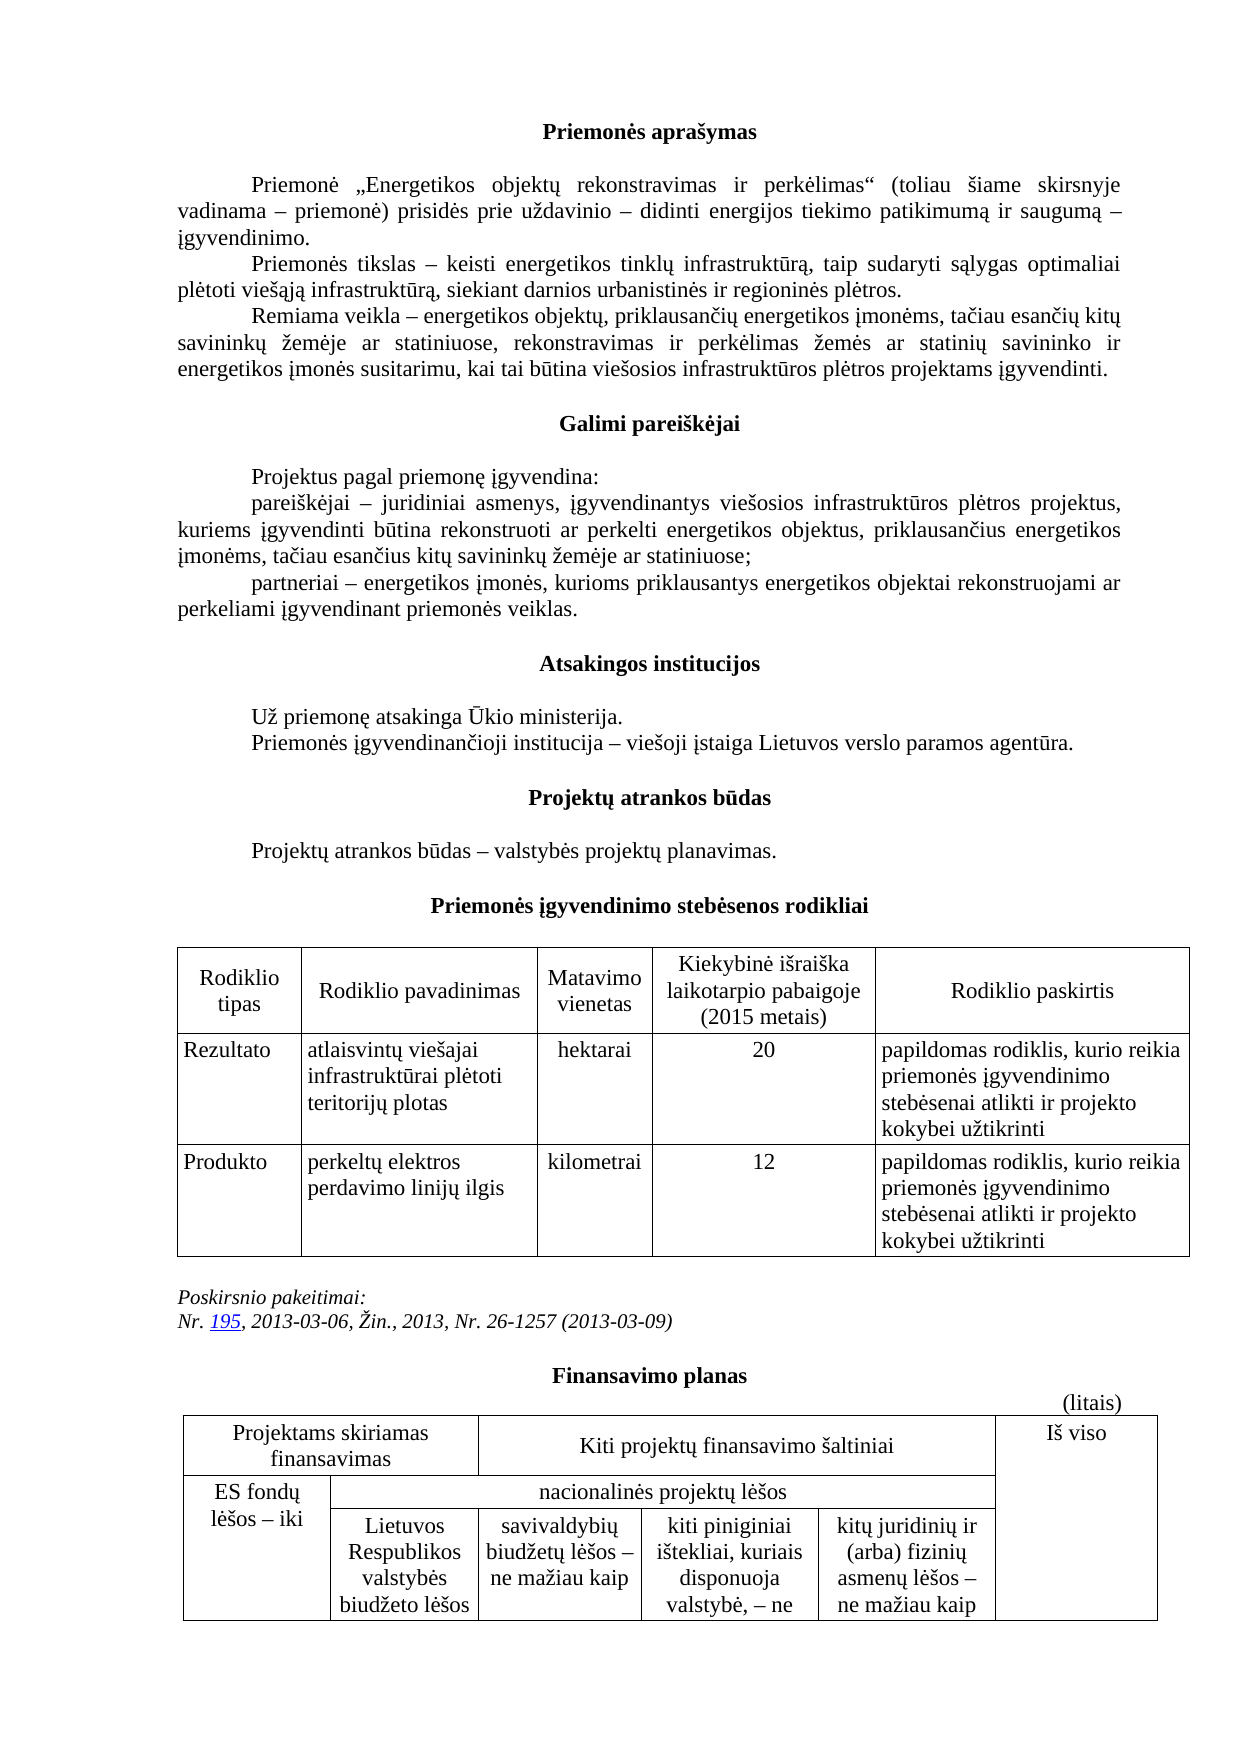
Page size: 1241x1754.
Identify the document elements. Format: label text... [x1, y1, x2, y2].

text partneriai – energetikos įmonės, kurioms priklausantys energetikos objektai rekonstruojami ar perkeliami įgyvendinant priemonės veiklas. [177, 568, 1122, 621]
text Galimi pareiškėjai [177, 410, 1122, 437]
text Projektus pagal priemonę įgyvendina: [177, 463, 1122, 489]
text Priemonės tikslas – keisti energetikos tinklų infrastruktūrą, taip sudaryti sąlygas optimaliai plėtoti viešąją infrastruktūrą, siekiant darnios urbanistinės ir regioninės plėtros. [177, 250, 1122, 303]
table_header Kiti projektų finansavimo šaltiniai [479, 1416, 995, 1474]
table_cell 20 [653, 1034, 875, 1144]
table_cell papildomas rodiklis, kurio reikia priemonės įgyvendinimo stebėsenai atlikti ir projekto kokybei užtikrinti [876, 1145, 1189, 1256]
table_header Rodiklio paskirtis [876, 948, 1189, 1032]
text Už priemonę atsakinga Ūkio ministerija. [177, 703, 1122, 729]
table_cell Produkto [178, 1145, 301, 1256]
table_cell kiti piniginiai ištekliai, kuriais disponuoja valstybė, – ne [642, 1509, 818, 1620]
table_cell Lietuvos Respublikos valstybės biudžeto lėšos [331, 1509, 478, 1620]
text Projektų atrankos būdas [177, 784, 1122, 811]
text Poskirsnio pakeitimai: [177, 1285, 1122, 1309]
table_cell papildomas rodiklis, kurio reikia priemonės įgyvendinimo stebėsenai atlikti ir projekto kokybei užtikrinti [876, 1034, 1189, 1144]
text pareiškėjai – juridiniai asmenys, įgyvendinantys viešosios infrastruktūros plėtros projektus, kuriems įgyvendinti būtina rekonstruoti ar perkelti energetikos objektus, priklausančius energetikos įmonėms, tačiau esančius kitų savininkų žemėje ar statiniuose; [177, 489, 1122, 568]
table_cell 12 [653, 1145, 875, 1256]
table_cell ES fondų lėšos – iki [184, 1476, 330, 1620]
table_cell kitų juridinių ir (arba) fizinių asmenų lėšos – ne mažiau kaip [819, 1509, 995, 1620]
table_cell hektarai [538, 1034, 652, 1144]
table_cell Rezultato [178, 1034, 301, 1144]
table_cell atlaisvintų viešajai infrastruktūrai plėtoti teritorijų plotas [302, 1034, 537, 1144]
table_header Rodiklio tipas [178, 948, 301, 1032]
text Priemonės įgyvendinimo stebėsenos rodikliai [177, 892, 1122, 918]
table_header Matavimo vienetas [538, 948, 652, 1032]
text Finansavimo planas [177, 1362, 1122, 1388]
table_cell kilometrai [538, 1145, 652, 1256]
table_cell perkeltų elektros perdavimo linijų ilgis [302, 1145, 537, 1256]
text Remiama veikla – energetikos objektų, priklausančių energetikos įmonėms, tačiau esančių kitų savininkų žemėje ar statiniuose, rekonstravimas ir perkėlimas žemės ar statinių savininko ir energetikos įmonės susitarimu, kai tai būtina viešosios infrastruktūros plėtros projektams įgyvendinti. [177, 303, 1122, 382]
text Priemonė „Energetikos objektų rekonstravimas ir perkėlimas“ (toliau šiame skirsnyje vadinama – priemonė) prisidės prie uždavinio – didinti energijos tiekimo patikimumą ir saugumą – įgyvendinimo. [177, 171, 1122, 250]
text (litais) [177, 1388, 1122, 1415]
text Projektų atrankos būdas – valstybės projektų planavimas. [177, 837, 1122, 863]
table_header Rodiklio pavadinimas [302, 948, 537, 1032]
table_cell savivaldybių biudžetų lėšos – ne mažiau kaip [479, 1509, 641, 1620]
table_header Projektams skiriamas finansavimas [184, 1416, 478, 1474]
text Atsakingos institucijos [177, 650, 1122, 676]
table_header Kiekybinė išraiška laikotarpio pabaigoje (2015 metais) [653, 948, 875, 1032]
text Nr. 195, 2013-03-06, Žin., 2013, Nr. 26-1257 (2013-03-09) [177, 1309, 1122, 1333]
text Priemonės aprašymas [177, 118, 1122, 144]
table_cell nacionalinės projektų lėšos [331, 1476, 995, 1508]
text Priemonės įgyvendinančioji institucija – viešoji įstaiga Lietuvos verslo paramos agentūra. [177, 729, 1122, 755]
table_header Iš viso [996, 1416, 1157, 1620]
